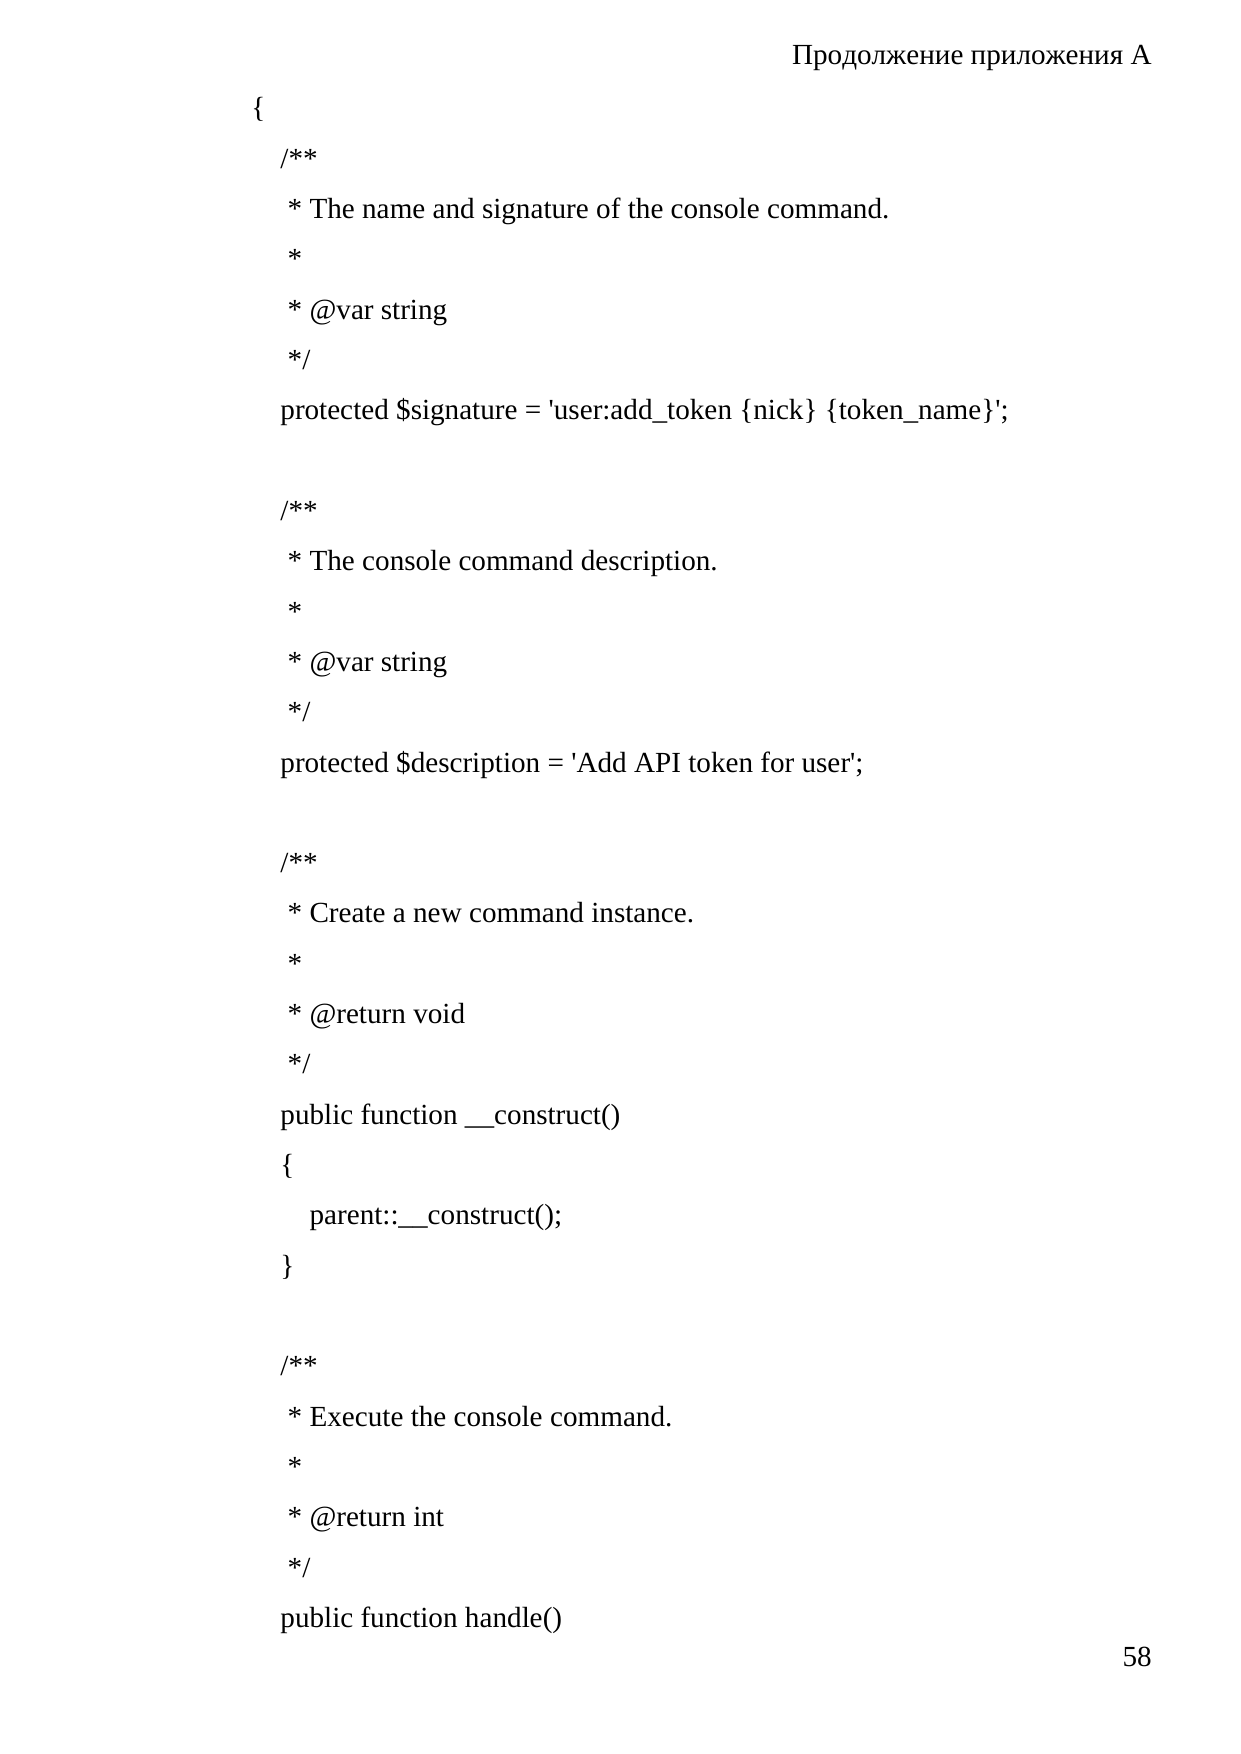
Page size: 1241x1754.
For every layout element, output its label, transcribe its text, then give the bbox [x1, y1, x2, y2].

text * The console command description. [177, 543, 1152, 577]
text * [177, 1449, 1152, 1483]
text /** [177, 845, 1152, 879]
text */ [177, 694, 1152, 728]
text } [177, 1248, 1152, 1281]
text */ [177, 1047, 1152, 1080]
text protected $description = 'Add API token for user'; [177, 745, 1152, 778]
text { [177, 1147, 1152, 1181]
text * Create a new command instance. [177, 896, 1152, 929]
text */ [177, 1550, 1152, 1583]
text */ [177, 342, 1152, 376]
text * The name and signature of the console command. [177, 191, 1152, 225]
text * [177, 946, 1152, 979]
text * [177, 594, 1152, 627]
text * Execute the console command. [177, 1399, 1152, 1432]
text /** [177, 1348, 1152, 1382]
text /** [177, 141, 1152, 174]
text * @return int [177, 1499, 1152, 1533]
text * @var string [177, 292, 1152, 325]
text parent::__construct(); [177, 1197, 1152, 1231]
text * @var string [177, 644, 1152, 678]
text { [177, 91, 1152, 124]
text public function handle() [177, 1600, 1152, 1633]
text /** [177, 493, 1152, 527]
text public function __construct() [177, 1097, 1152, 1130]
text protected $signature = 'user:add_token {nick} {token_name}'; [177, 392, 1152, 426]
text * @return void [177, 996, 1152, 1030]
text * [177, 242, 1152, 275]
